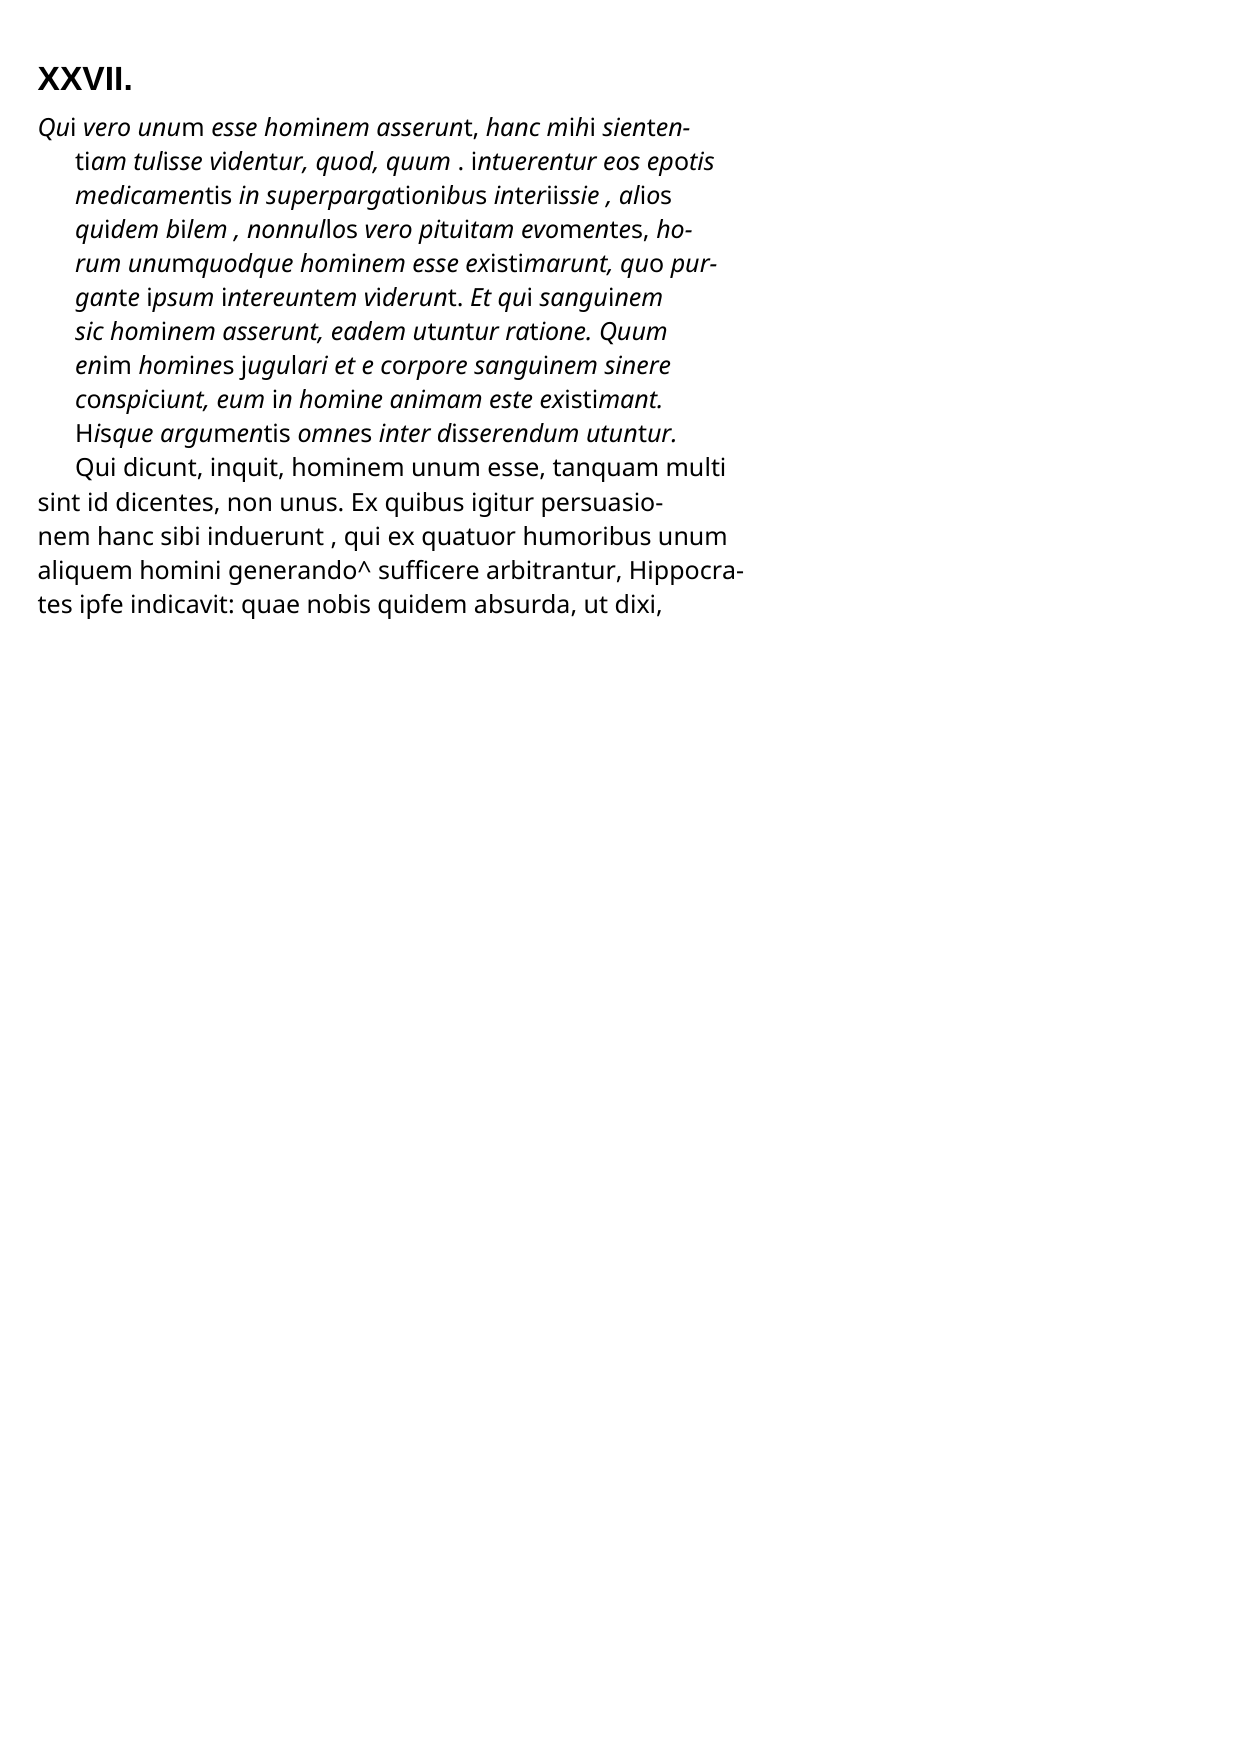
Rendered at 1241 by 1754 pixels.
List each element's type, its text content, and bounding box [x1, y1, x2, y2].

text Qui vero unum esse hominem asserunt, hanc mihi sienten- tiam tulisse videntur, quod, quum . intuerentur eos epotis medicamentis in superpargationibus interiissie , alios quidem bilem , nonnullos vero pituitam evomentes, ho- rum unumquodque hominem esse existimarunt, quo pur- gante ipsum intereuntem viderunt. Et qui sanguinem sic hominem asserunt, eadem utuntur ratione. Quum enim homines jugulari et e corpore sanguinem sinere conspiciunt, eum in homine animam este existimant. Hisque argumentis omnes inter disserendum utuntur. [37, 109, 1203, 450]
subtitle XXVII. [37, 58, 1203, 97]
text Qui dicunt, inquit, hominem unum esse, tanquam multi sint id dicentes, non unus. Ex quibus igitur persuasio- nem hanc sibi induerunt , qui ex quatuor humoribus unum aliquem homini generando^ sufficere arbitrantur, Hippocra- tes ipfe indicavit: quae nobis quidem absurda, ut dixi, [37, 450, 1203, 620]
